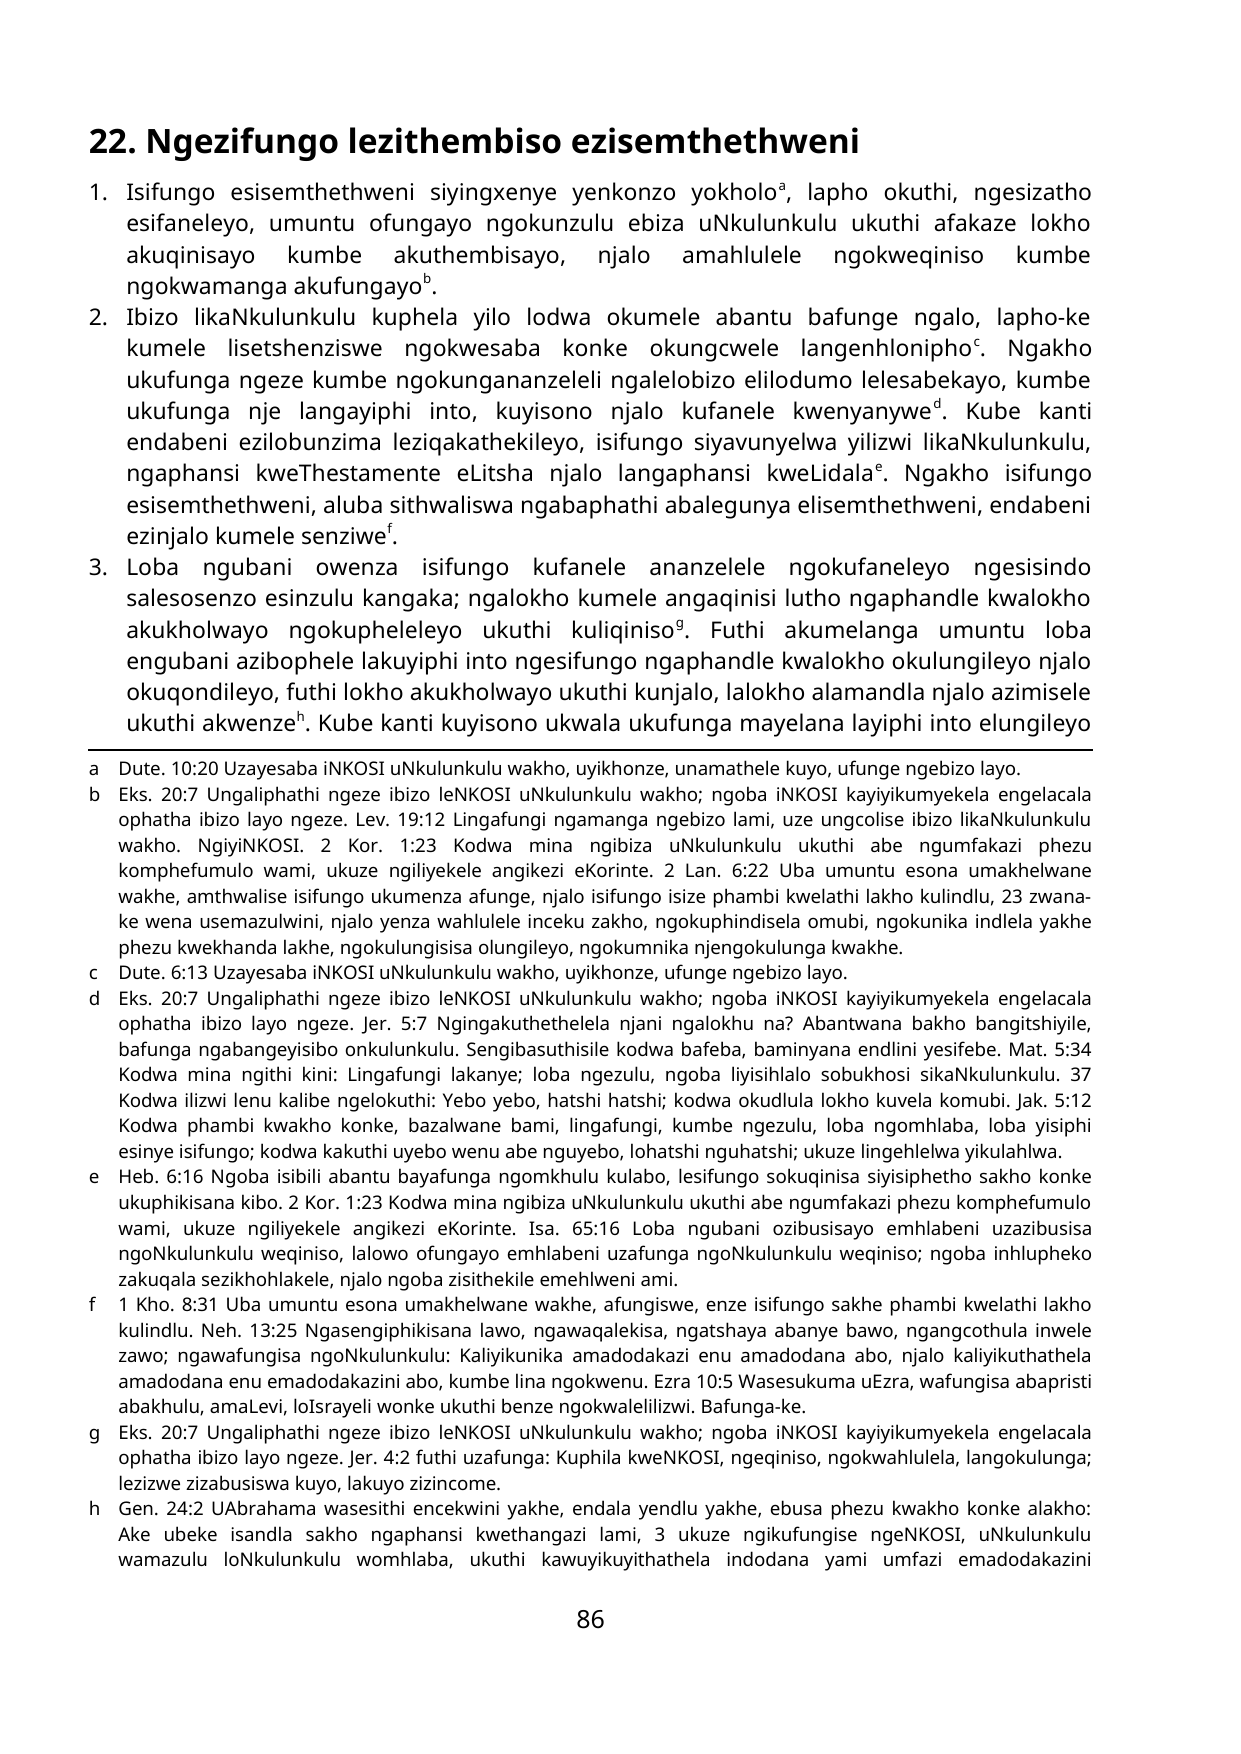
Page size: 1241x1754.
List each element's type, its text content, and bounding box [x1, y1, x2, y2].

list Dute. 10:20 Uzayesaba iNKOSI uNkulunkulu wakho, uyikhonze, unamathele kuyo, ufunge ngebizo layo. [88, 756, 1092, 781]
subtitle 22. Ngezifungo lezithembiso ezisemthethweni [88, 118, 1092, 164]
list Loba ngubani owenza isifungo kufanele ananzelele ngokufaneleyo ngesisindo salesosenzo esinzulu kangaka; ngalokho kumele angaqinisi lutho ngaphandle kwalokho akukholwayo ngokupheleleyo ukuthi kuliqiniso. Futhi akumelanga umuntu loba engubani azibophele lakuyiphi into ngesifungo ngaphandle kwalokho okulungileyo njalo okuqondileyo, futhi lokho akukholwayo ukuthi kunjalo, lalokho alamandla njalo azimisele ukuthi akwenze. Kube kanti kuyisono ukwala ukufunga mayelana layiphi into elungileyo [88, 551, 1092, 739]
list Isifungo esisemthethweni siyingxenye yenkonzo yokholo, lapho okuthi, ngesizatho esifaneleyo, umuntu ofungayo ngokunzulu ebiza uNkulunkulu ukuthi afakaze lokho akuqinisayo kumbe akuthembisayo, njalo amahlulele ngokweqiniso kumbe ngokwamanga akufungayo. [88, 176, 1092, 301]
list Heb. 6:16 Ngoba isibili abantu bayafunga ngomkhulu kulabo, lesifungo sokuqinisa siyisiphetho sakho konke ukuphikisana kibo. 2 Kor. 1:23 Kodwa mina ngibiza uNkulunkulu ukuthi abe ngumfakazi phezu komphefumulo wami, ukuze ngiliyekele angikezi eKorinte. Isa. 65:16 Loba ngubani ozibusisayo emhlabeni uzazibusisa ngoNkulunkulu weqiniso, lalowo ofungayo emhlabeni uzafunga ngoNkulunkulu weqiniso; ngoba inhlupheko zakuqala sezikhohlakele, njalo ngoba zisithekile emehlweni ami. [88, 1164, 1092, 1292]
list Gen. 24:2 UAbrahama wasesithi encekwini yakhe, endala yendlu yakhe, ebusa phezu kwakho konke alakho: Ake ubeke isandla sakho ngaphansi kwethangazi lami, 3 ukuze ngikufungise ngeNKOSI, uNkulunkulu wamazulu loNkulunkulu womhlaba, ukuthi kawuyikuyithathela indodana yami umfazi emadodakazini [88, 1496, 1092, 1572]
list Eks. 20:7 Ungaliphathi ngeze ibizo leNKOSI uNkulunkulu wakho; ngoba iNKOSI kayiyikumyekela engelacala ophatha ibizo layo ngeze. Lev. 19:12 Lingafungi ngamanga ngebizo lami, uze ungcolise ibizo likaNkulunkulu wakho. NgiyiNKOSI. 2 Kor. 1:23 Kodwa mina ngibiza uNkulunkulu ukuthi abe ngumfakazi phezu komphefumulo wami, ukuze ngiliyekele angikezi eKorinte. 2 Lan. 6:22 Uba umuntu esona umakhelwane wakhe, amthwalise isifungo ukumenza afunge, njalo isifungo isize phambi kwelathi lakho kulindlu, 23 zwana-ke wena usemazulwini, njalo yenza wahlulele inceku zakho, ngokuphindisela omubi, ngokunika indlela yakhe phezu kwekhanda lakhe, ngokulungisisa olungileyo, ngokumnika njengokulunga kwakhe. [88, 781, 1092, 960]
list Eks. 20:7 Ungaliphathi ngeze ibizo leNKOSI uNkulunkulu wakho; ngoba iNKOSI kayiyikumyekela engelacala ophatha ibizo layo ngeze. Jer. 4:2 futhi uzafunga: Kuphila kweNKOSI, ngeqiniso, ngokwahlulela, langokulunga; lezizwe zizabusiswa kuyo, lakuyo zizincome. [88, 1419, 1092, 1496]
list Ibizo likaNkulunkulu kuphela yilo lodwa okumele abantu bafunge ngalo, lapho-ke kumele lisetshenziswe ngokwesaba konke okungcwele langenhlonipho. Ngakho ukufunga ngeze kumbe ngokungananzeleli ngalelobizo elilodumo lelesabekayo, kumbe ukufunga nje langayiphi into, kuyisono njalo kufanele kwenyanywe. Kube kanti endabeni ezilobunzima leziqakathekileyo, isifungo siyavunyelwa yilizwi likaNkulunkulu, ngaphansi kweThestamente eLitsha njalo langaphansi kweLidala. Ngakho isifungo esisemthethweni, aluba sithwaliswa ngabaphathi abalegunya elisemthethweni, endabeni ezinjalo kumele senziwe. [88, 301, 1092, 551]
list 1 Kho. 8:31 Uba umuntu esona umakhelwane wakhe, afungiswe, enze isifungo sakhe phambi kwelathi lakho kulindlu. Neh. 13:25 Ngasengiphikisana lawo, ngawaqalekisa, ngatshaya abanye bawo, ngangcothula inwele zawo; ngawafungisa ngoNkulunkulu: Kaliyikunika amadodakazi enu amadodana abo, njalo kaliyikuthathela amadodana enu emadodakazini abo, kumbe lina ngokwenu. Ezra 10:5 Wasesukuma uEzra, wafungisa abapristi abakhulu, amaLevi, loIsrayeli wonke ukuthi benze ngokwalelilizwi. Bafunga-ke. [88, 1292, 1092, 1419]
list Eks. 20:7 Ungaliphathi ngeze ibizo leNKOSI uNkulunkulu wakho; ngoba iNKOSI kayiyikumyekela engelacala ophatha ibizo layo ngeze. Jer. 5:7 Ngingakuthethelela njani ngalokhu na? Abantwana bakho bangitshiyile, bafunga ngabangeyisibo onkulunkulu. Sengibasuthisile kodwa bafeba, baminyana endlini yesifebe. Mat. 5:34 Kodwa mina ngithi kini: Lingafungi lakanye; loba ngezulu, ngoba liyisihlalo sobukhosi sikaNkulunkulu. 37 Kodwa ilizwi lenu kalibe ngelokuthi: Yebo yebo, hatshi hatshi; kodwa okudlula lokho kuvela komubi. Jak. 5:12 Kodwa phambi kwakho konke, bazalwane bami, lingafungi, kumbe ngezulu, loba ngomhlaba, loba yisiphi esinye isifungo; kodwa kakuthi uyebo wenu abe nguyebo, lohatshi nguhatshi; ukuze lingehlelwa yikulahlwa. [88, 985, 1092, 1164]
list Dute. 6:13 Uzayesaba iNKOSI uNkulunkulu wakho, uyikhonze, ufunge ngebizo layo. [88, 960, 1092, 985]
